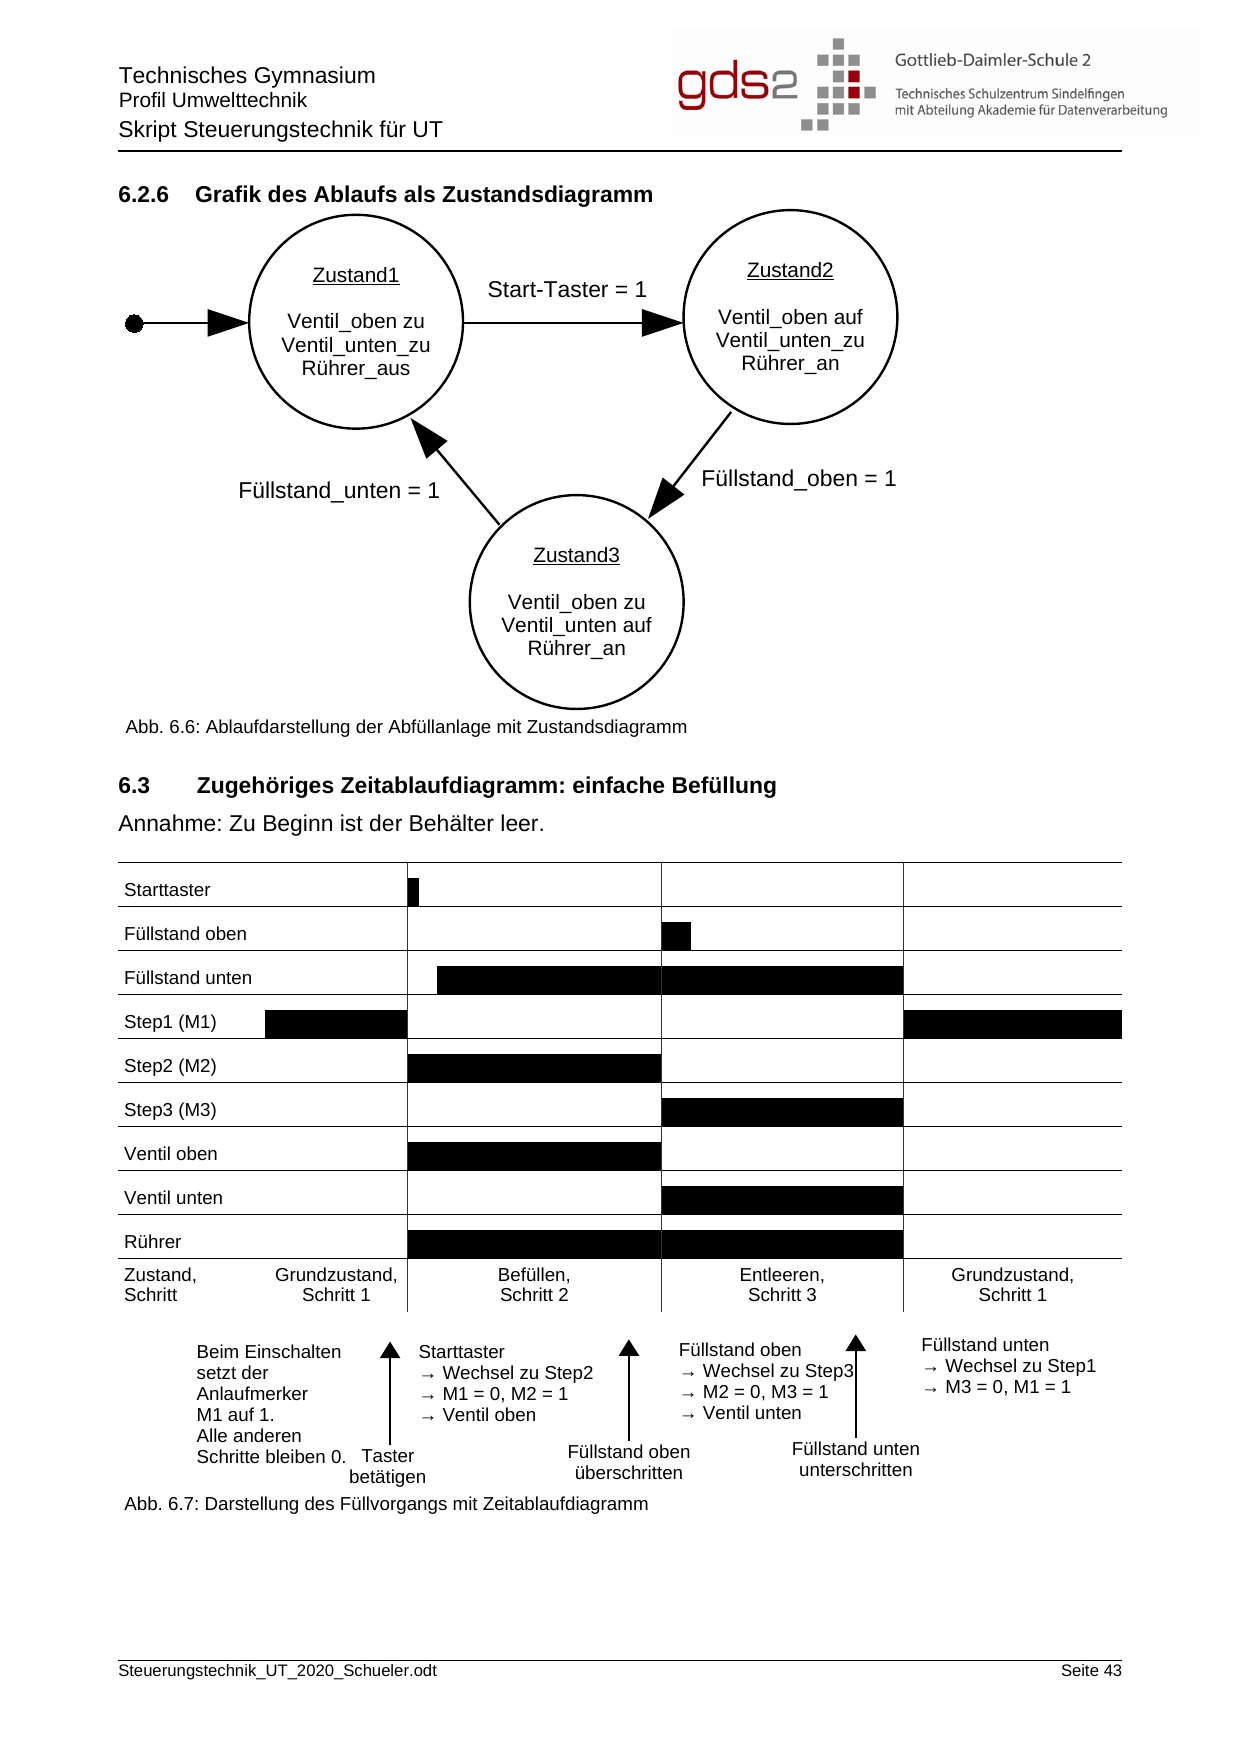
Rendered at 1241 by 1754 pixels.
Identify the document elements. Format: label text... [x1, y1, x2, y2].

table_cell [265, 1186, 407, 1214]
table_cell [662, 966, 903, 994]
table_cell [904, 1127, 1122, 1142]
table_cell [408, 1215, 661, 1230]
table_cell [904, 1054, 1122, 1082]
table_cell [408, 907, 661, 922]
table_cell Zustand, Schritt [118, 1259, 265, 1312]
table_cell [904, 1186, 1122, 1214]
table_cell [904, 1215, 1122, 1230]
table_cell [408, 922, 661, 950]
table_cell Grundzustand, Schritt 1 [904, 1259, 1122, 1312]
table_cell [265, 1083, 407, 1098]
table_cell [408, 1127, 661, 1142]
table_cell [662, 1171, 903, 1186]
table_cell [265, 1215, 407, 1230]
text Abb. 6.7: Darstellung des Füllvorgangs mit Zeitablaufdiagramm [124, 1346, 1034, 1514]
table_cell [904, 1098, 1122, 1126]
table_cell [408, 951, 661, 966]
table_cell [691, 922, 903, 950]
table_cell Step3 (M3) [118, 1083, 265, 1126]
table_cell [662, 1083, 903, 1098]
table_cell [662, 922, 691, 950]
table_cell [408, 878, 419, 906]
table_cell [265, 951, 407, 966]
table_cell Step1 (M1) [118, 995, 265, 1038]
table_cell [904, 966, 1122, 994]
table_cell Füllstand oben [118, 907, 265, 950]
table_cell [408, 1186, 661, 1214]
table_cell [904, 995, 1122, 1010]
picture [670, 28, 1201, 135]
subtitle Zugehöriges Zeitablaufdiagramm: einfache Befüllung [118, 772, 1122, 798]
table_cell [662, 995, 903, 1010]
table_cell [265, 1010, 407, 1038]
table_cell [265, 1098, 407, 1126]
table_cell [904, 1010, 1122, 1038]
table_cell [437, 966, 661, 994]
table_cell [662, 1054, 903, 1082]
table_cell [265, 1127, 407, 1142]
subtitle Grafik des Ablaufs als Zustandsdiagramm [118, 182, 1122, 207]
table_cell Step2 (M2) [118, 1039, 265, 1082]
table_header Starttaster [118, 863, 265, 906]
table_cell [408, 995, 661, 1010]
table_cell [408, 1230, 661, 1258]
table_cell [265, 1039, 407, 1054]
table_cell [662, 1098, 903, 1126]
table_header [904, 863, 1122, 878]
table_cell [265, 966, 407, 994]
table_cell [408, 1054, 661, 1082]
table_cell [904, 1142, 1122, 1170]
table_cell Entleeren, Schritt 3 [662, 1259, 903, 1312]
table_cell [662, 1039, 903, 1054]
table_cell [662, 1010, 903, 1038]
table_cell [265, 1230, 407, 1258]
table_cell [408, 1171, 661, 1186]
table_cell [408, 1010, 661, 1038]
table_cell [904, 1083, 1122, 1098]
table_cell [265, 1142, 407, 1170]
table_cell [265, 922, 407, 950]
table_cell [904, 878, 1122, 906]
table_cell [265, 878, 407, 906]
table_cell Ventil unten [118, 1171, 265, 1214]
table_cell Ventil oben [118, 1127, 265, 1170]
table_cell [662, 1215, 903, 1230]
table_cell [904, 1039, 1122, 1054]
table_header [662, 863, 903, 878]
table_cell [904, 922, 1122, 950]
table_cell [408, 1039, 661, 1054]
table_cell [662, 907, 903, 922]
table_cell [662, 878, 903, 906]
text Abb. 6.6: Ablaufdarstellung der Abfüllanlage mit Zustandsdiagramm [125, 223, 903, 737]
table_header [408, 863, 661, 878]
table_cell [662, 1142, 903, 1170]
table_cell [904, 951, 1122, 966]
table_cell [408, 1098, 661, 1126]
table_cell [265, 1171, 407, 1186]
table_cell Grundzustand, Schritt 1 [265, 1259, 407, 1312]
table_cell [662, 1127, 903, 1142]
table_cell [265, 907, 407, 922]
table_cell [904, 1230, 1122, 1258]
table_cell [408, 966, 437, 994]
table_cell [408, 1083, 661, 1098]
table_cell Füllstand unten [118, 951, 265, 994]
table_cell Rührer [118, 1215, 265, 1258]
text Annahme: Zu Beginn ist der Behälter leer. [118, 811, 1122, 836]
table_cell [265, 995, 407, 1010]
table_cell [419, 878, 661, 906]
table_header [265, 863, 407, 878]
table_cell [662, 1186, 903, 1214]
table_cell [408, 1142, 661, 1170]
table_cell [904, 1171, 1122, 1186]
table_cell [265, 1054, 407, 1082]
table_cell [662, 951, 903, 966]
table_cell Befüllen, Schritt 2 [408, 1259, 661, 1312]
table_cell [662, 1230, 903, 1258]
table_cell [904, 907, 1122, 922]
